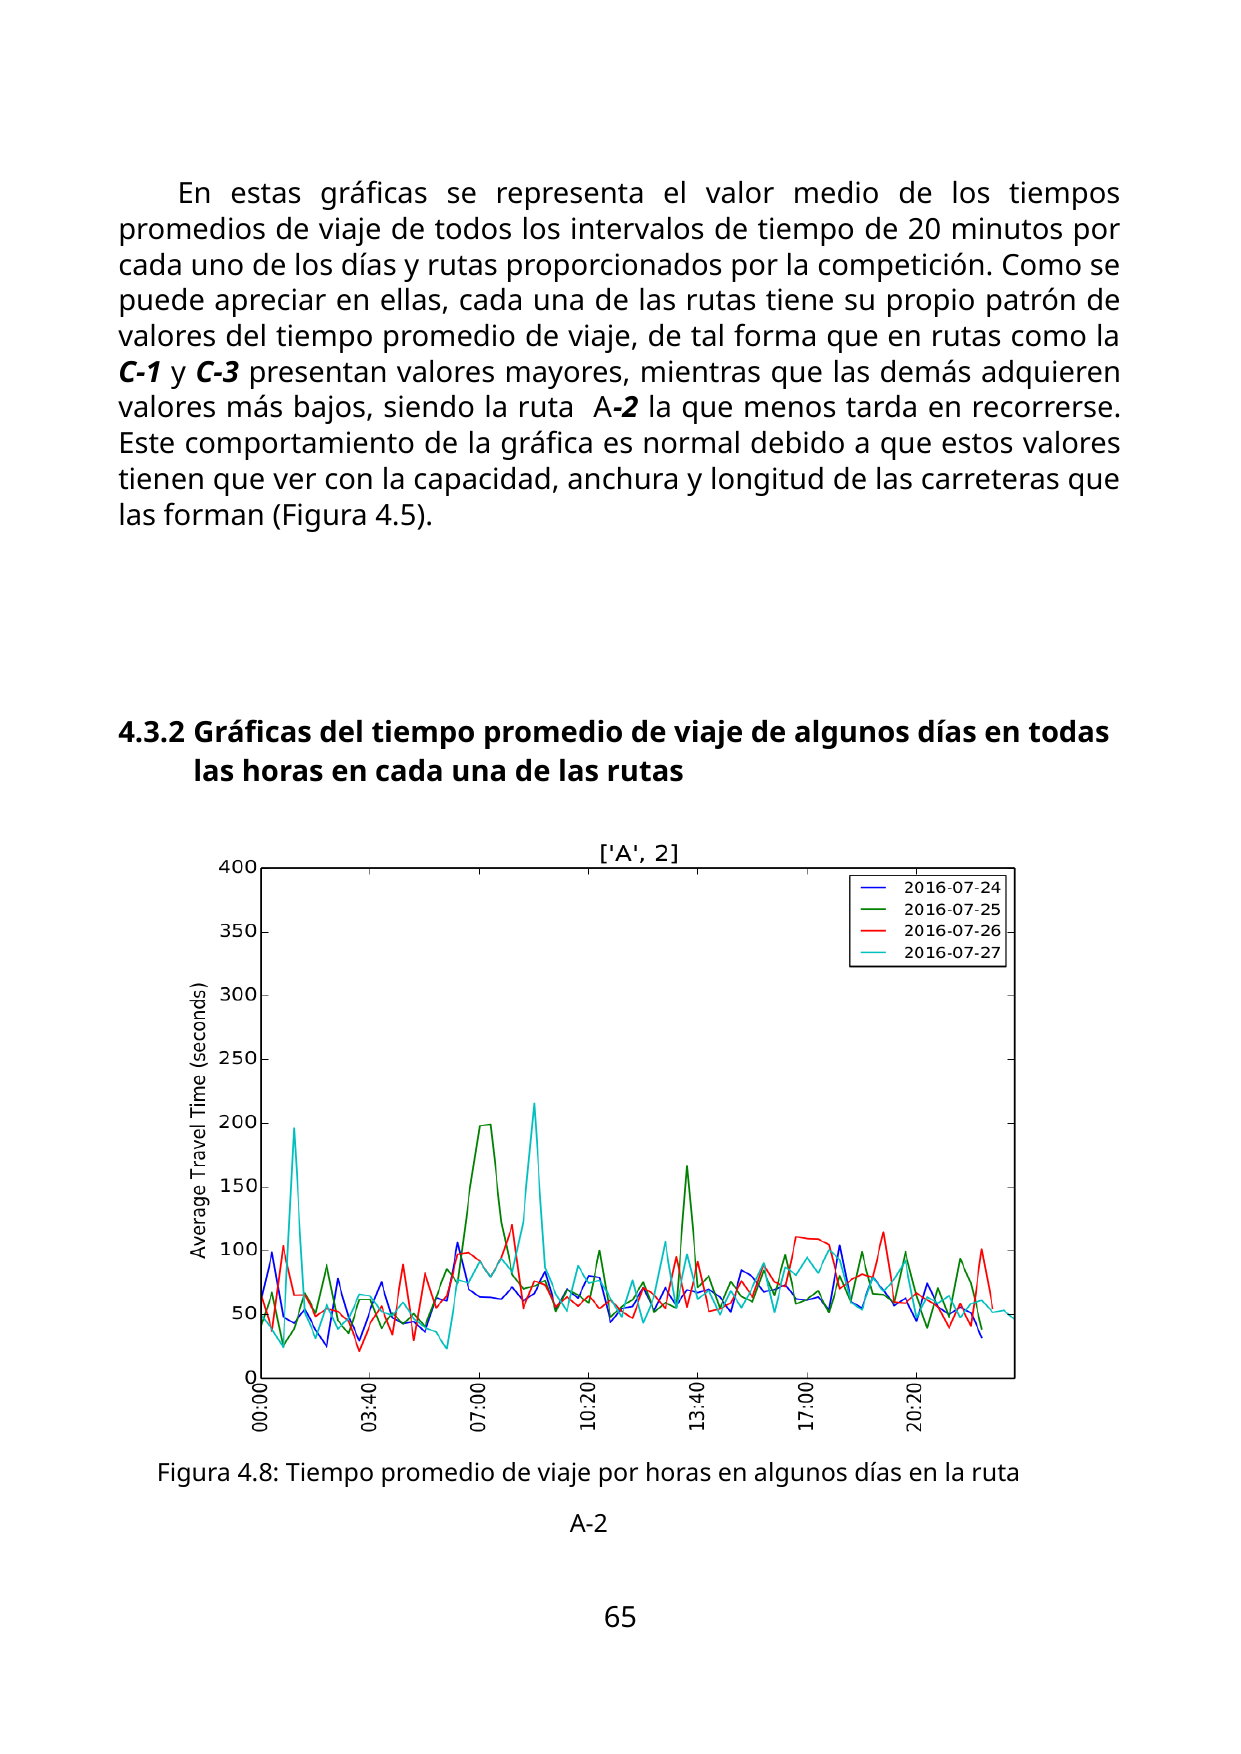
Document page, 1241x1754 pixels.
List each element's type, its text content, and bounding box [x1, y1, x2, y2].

picture [157, 827, 1034, 1438]
text En estas gráficas se representa el valor medio de los tiempos promedios de viaje de todos los intervalos de tiempo de 20 minutos por cada uno de los días y rutas proporcionados por la competición. Como se puede apreciar en ellas, cada una de las rutas tiene su propio patrón de valores del tiempo promedio de viaje, de tal forma que en rutas como la C-1 y C-3 presentan valores mayores, mientras que las demás adquieren valores más bajos, siendo la ruta A-2 la que menos tarda en recorrerse. Este comportamiento de la gráfica es normal debido a que estos valores tienen que ver con la capacidad, anchura y longitud de las carreteras que las forman (Figura 4.5). [118, 172, 1122, 534]
subtitle Gráficas del tiempo promedio de viaje de algunos días en todas las horas en cada una de las rutas [118, 711, 1122, 790]
text Figura 4.8: Tiempo promedio de viaje por horas en algunos días en la ruta A-2 [151, 1438, 1027, 1540]
